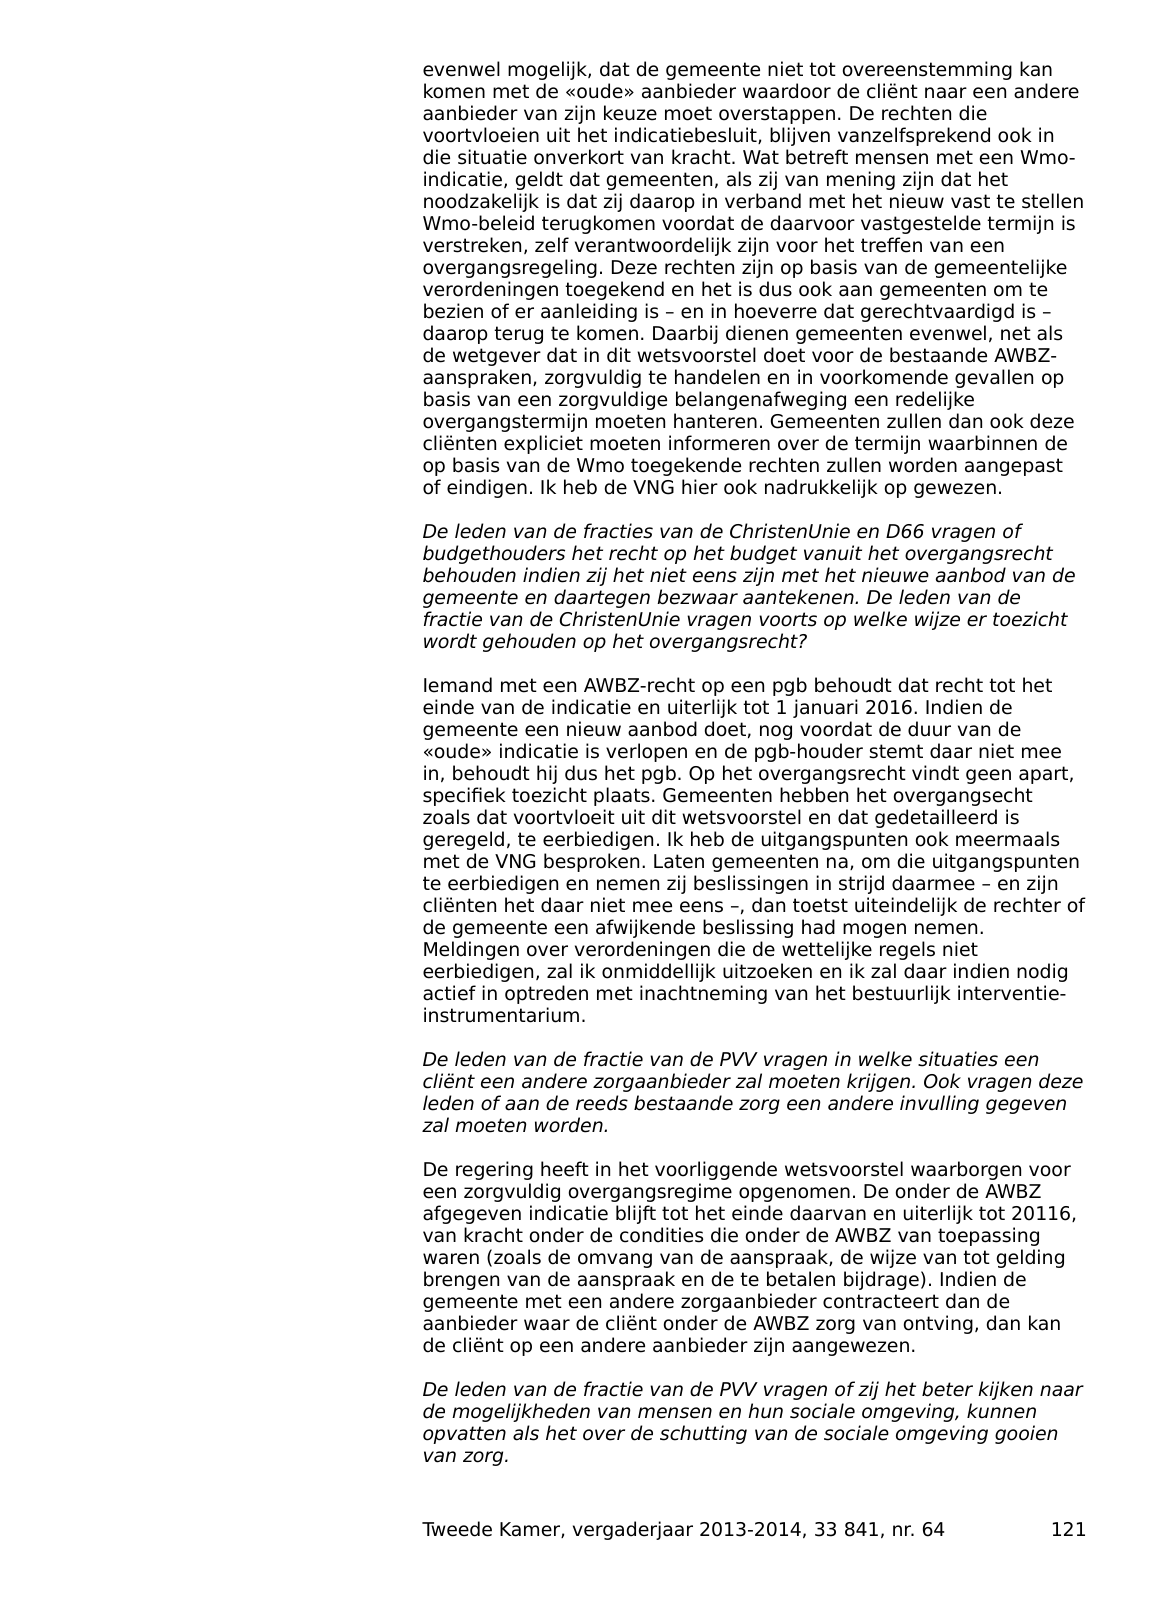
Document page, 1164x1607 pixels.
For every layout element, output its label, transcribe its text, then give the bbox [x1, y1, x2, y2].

text De regering heeft in het voorliggende wetsvoorstel waarborgen voor een zorgvuldig overgangsregime opgenomen. De onder de AWBZ afgegeven indicatie blijft tot het einde daarvan en uiterlijk tot 20116, van kracht onder de condities die onder de AWBZ van toepassing waren (zoals de omvang van de aanspraak, de wijze van tot gelding brengen van de aanspraak en de te betalen bijdrage). Indien de gemeente met een andere zorgaanbieder contracteert dan de aanbieder waar de cliënt onder de AWBZ zorg van ontving, dan kan de cliënt op een andere aanbieder zijn aangewezen. [422, 1159, 1087, 1357]
text De leden van de fractie van de PVV vragen in welke situaties een cliënt een andere zorgaanbieder zal moeten krijgen. Ook vragen deze leden of aan de reeds bestaande zorg een andere invulling gegeven zal moeten worden. [422, 1049, 1087, 1137]
text Iemand met een AWBZ-recht op een pgb behoudt dat recht tot het einde van de indicatie en uiterlijk tot 1 januari 2016. Indien de gemeente een nieuw aanbod doet, nog voordat de duur van de «oude» indicatie is verlopen en de pgb-houder stemt daar niet mee in, behoudt hij dus het pgb. Op het overgangsrecht vindt geen apart, specifiek toezicht plaats. Gemeenten hebben het overgangsecht zoals dat voortvloeit uit dit wetsvoorstel en dat gedetailleerd is geregeld, te eerbiedigen. Ik heb de uitgangspunten ook meermaals met de VNG besproken. Laten gemeenten na, om die uitgangspunten te eerbiedigen en nemen zij beslissingen in strijd daarmee – en zijn cliënten het daar niet mee eens –, dan toetst uiteindelijk de rechter of de gemeente een afwijkende beslissing had mogen nemen. Meldingen over verordeningen die de wettelijke regels niet eerbiedigen, zal ik onmiddellijk uitzoeken en ik zal daar indien nodig actief in optreden met inachtneming van het bestuurlijk interventie-instrumentarium. [422, 675, 1087, 1027]
text evenwel mogelijk, dat de gemeente niet tot overeenstemming kan komen met de «oude» aanbieder waardoor de cliënt naar een andere aanbieder van zijn keuze moet overstappen. De rechten die voortvloeien uit het indicatiebesluit, blijven vanzelfsprekend ook in die situatie onverkort van kracht. Wat betreft mensen met een Wmo-indicatie, geldt dat gemeenten, als zij van mening zijn dat het noodzakelijk is dat zij daarop in verband met het nieuw vast te stellen Wmo-beleid terugkomen voordat de daarvoor vastgestelde termijn is verstreken, zelf verantwoordelijk zijn voor het treffen van een overgangsregeling. Deze rechten zijn op basis van de gemeentelijke verordeningen toegekend en het is dus ook aan gemeenten om te bezien of er aanleiding is – en in hoeverre dat gerechtvaardigd is – daarop terug te komen. Daarbij dienen gemeenten evenwel, net als de wetgever dat in dit wetsvoorstel doet voor de bestaande AWBZ-aanspraken, zorgvuldig te handelen en in voorkomende gevallen op basis van een zorgvuldige belangenafweging een redelijke overgangstermijn moeten hanteren. Gemeenten zullen dan ook deze cliënten expliciet moeten informeren over de termijn waarbinnen de op basis van de Wmo toegekende rechten zullen worden aangepast of eindigen. Ik heb de VNG hier ook nadrukkelijk op gewezen. [422, 59, 1087, 499]
text De leden van de fractie van de PVV vragen of zij het beter kijken naar de mogelijkheden van mensen en hun sociale omgeving, kunnen opvatten als het over de schutting van de sociale omgeving gooien van zorg. [422, 1379, 1087, 1467]
text De leden van de fracties van de ChristenUnie en D66 vragen of budgethouders het recht op het budget vanuit het overgangsrecht behouden indien zij het niet eens zijn met het nieuwe aanbod van de gemeente en daartegen bezwaar aantekenen. De leden van de fractie van de ChristenUnie vragen voorts op welke wijze er toezicht wordt gehouden op het overgangsrecht? [422, 521, 1087, 653]
